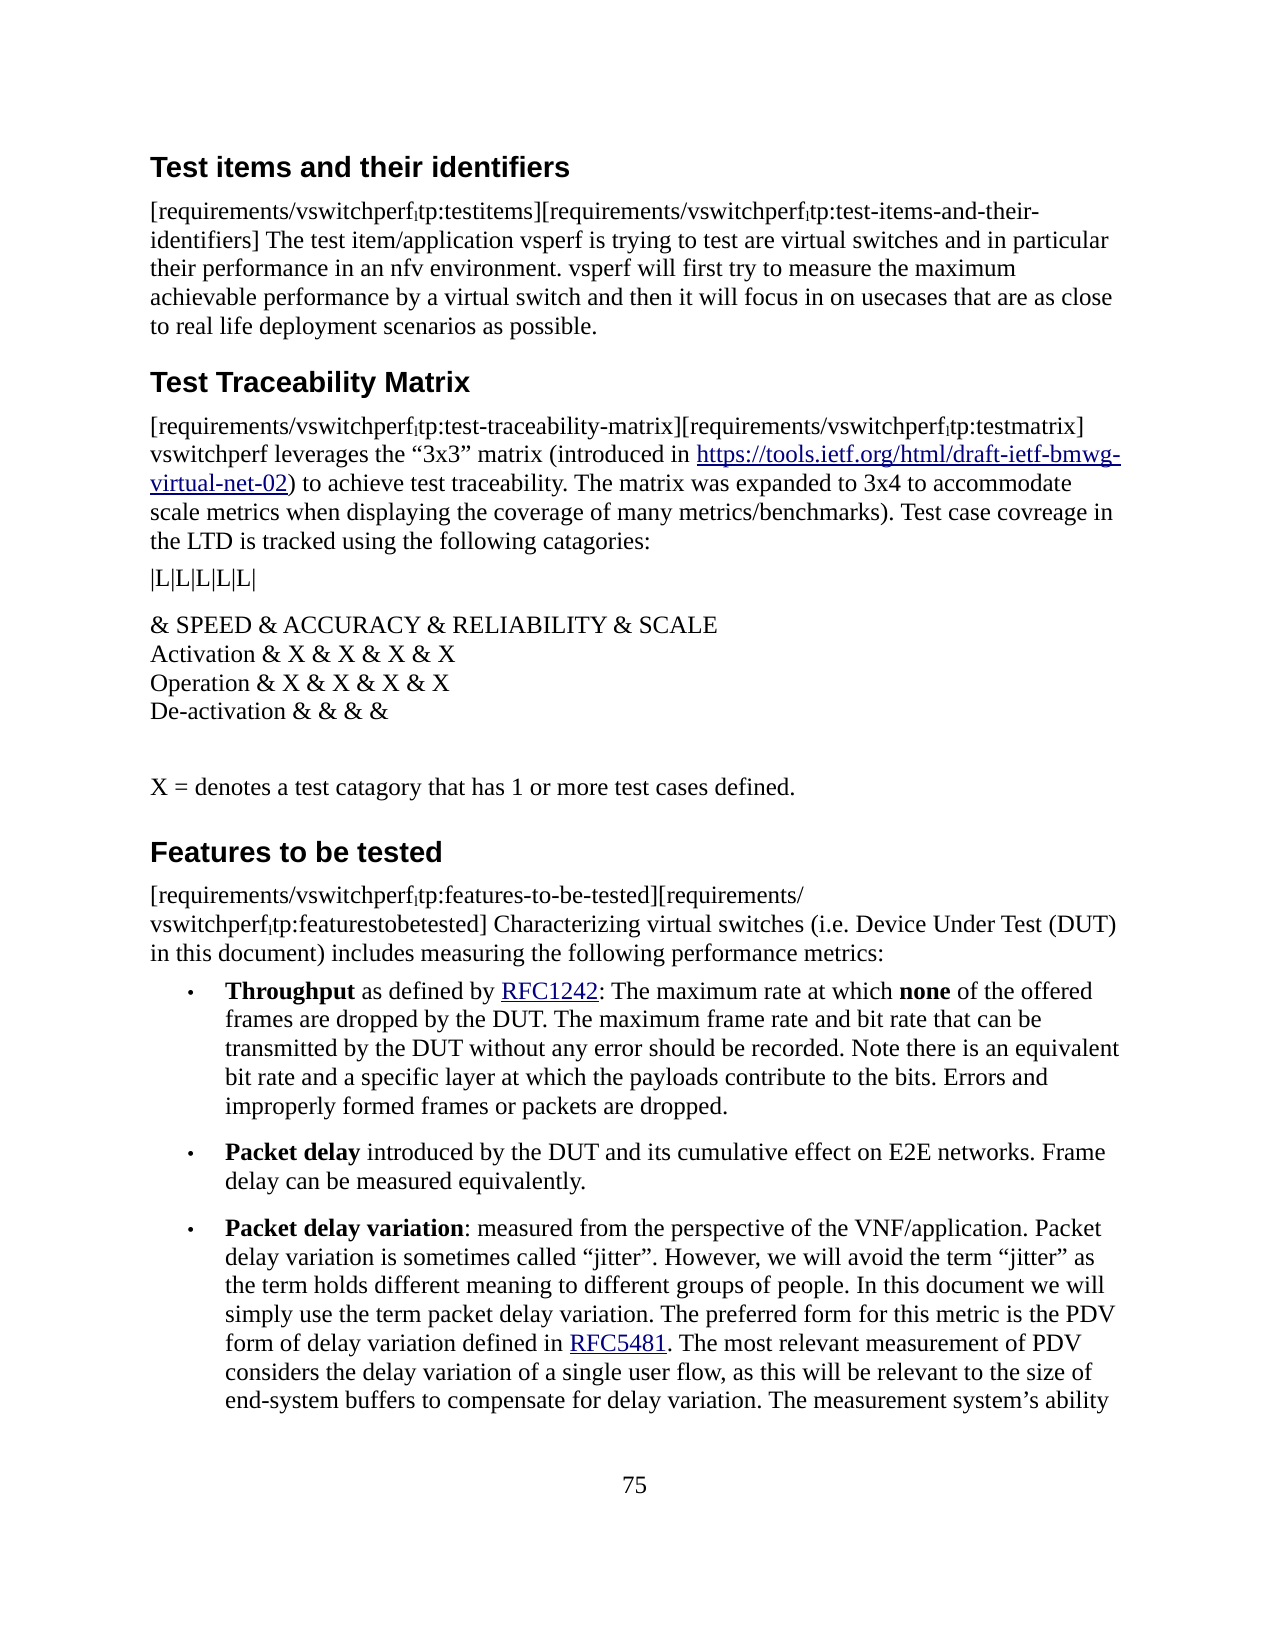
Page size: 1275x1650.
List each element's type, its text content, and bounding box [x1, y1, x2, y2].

text [requirements/vswitchperfltp:testitems][requirements/vswitchperfltp:test-items-and-their-identifiers] The test item/application vsperf is trying to test are virtual switches and in particular their performance in an nfv environment. vsperf will first try to measure the maximum achievable performance by a virtual switch and then it will focus in on usecases that are as close to real life deployment scenarios as possible. [150, 196, 1125, 340]
subtitle Features to be tested [150, 834, 1125, 868]
text & SPEED & ACCURACY & RELIABILITY & SCALE Activation & X & X & X & X Operation & X & X & X & X De-activation & & & & [150, 610, 1125, 754]
list Packet delay introduced by the DUT and its cumulative effect on E2E networks. Frame delay can be measured equivalently. [187, 1137, 1125, 1195]
text [requirements/vswitchperfltp:test-traceability-matrix][requirements/vswitchperfltp:testmatrix] vswitchperf leverages the “3x3” matrix (introduced in https://tools.ietf.org/html/draft-ietf-bmwg-virtual-net-02) to achieve test traceability. The matrix was expanded to 3x4 to accommodate scale metrics when displaying the coverage of many metrics/benchmarks). Test case covreage in the LTD is tracked using the following catagories: [150, 411, 1125, 554]
text [requirements/vswitchperfltp:features-to-be-tested][requirements/vswitchperfltp:featurestobetested] Characterizing virtual switches (i.e. Device Under Test (DUT) in this document) includes measuring the following performance metrics: [150, 881, 1125, 967]
subtitle Test items and their identifiers [150, 150, 1125, 183]
text X = denotes a test catagory that has 1 or more test cases defined. [150, 772, 1125, 801]
text |L|L|L|L|L| [150, 563, 1125, 592]
list Packet delay variation: measured from the perspective of the VNF/application. Packet delay variation is sometimes called “jitter”. However, we will avoid the term “jitter” as the term holds different meaning to different groups of people. In this document we will simply use the term packet delay variation. The preferred form for this metric is the PDV form of delay variation defined in RFC5481. The most relevant measurement of PDV considers the delay variation of a single user flow, as this will be relevant to the size of end-system buffers to compensate for delay variation. The measurement system’s ability [187, 1213, 1125, 1414]
list Throughput as defined by RFC1242: The maximum rate at which none of the offered frames are dropped by the DUT. The maximum frame rate and bit rate that can be transmitted by the DUT without any error should be recorded. Note there is an equivalent bit rate and a specific layer at which the payloads contribute to the bits. Errors and improperly formed frames or packets are dropped. [187, 976, 1125, 1119]
subtitle Test Traceability Matrix [150, 365, 1125, 398]
